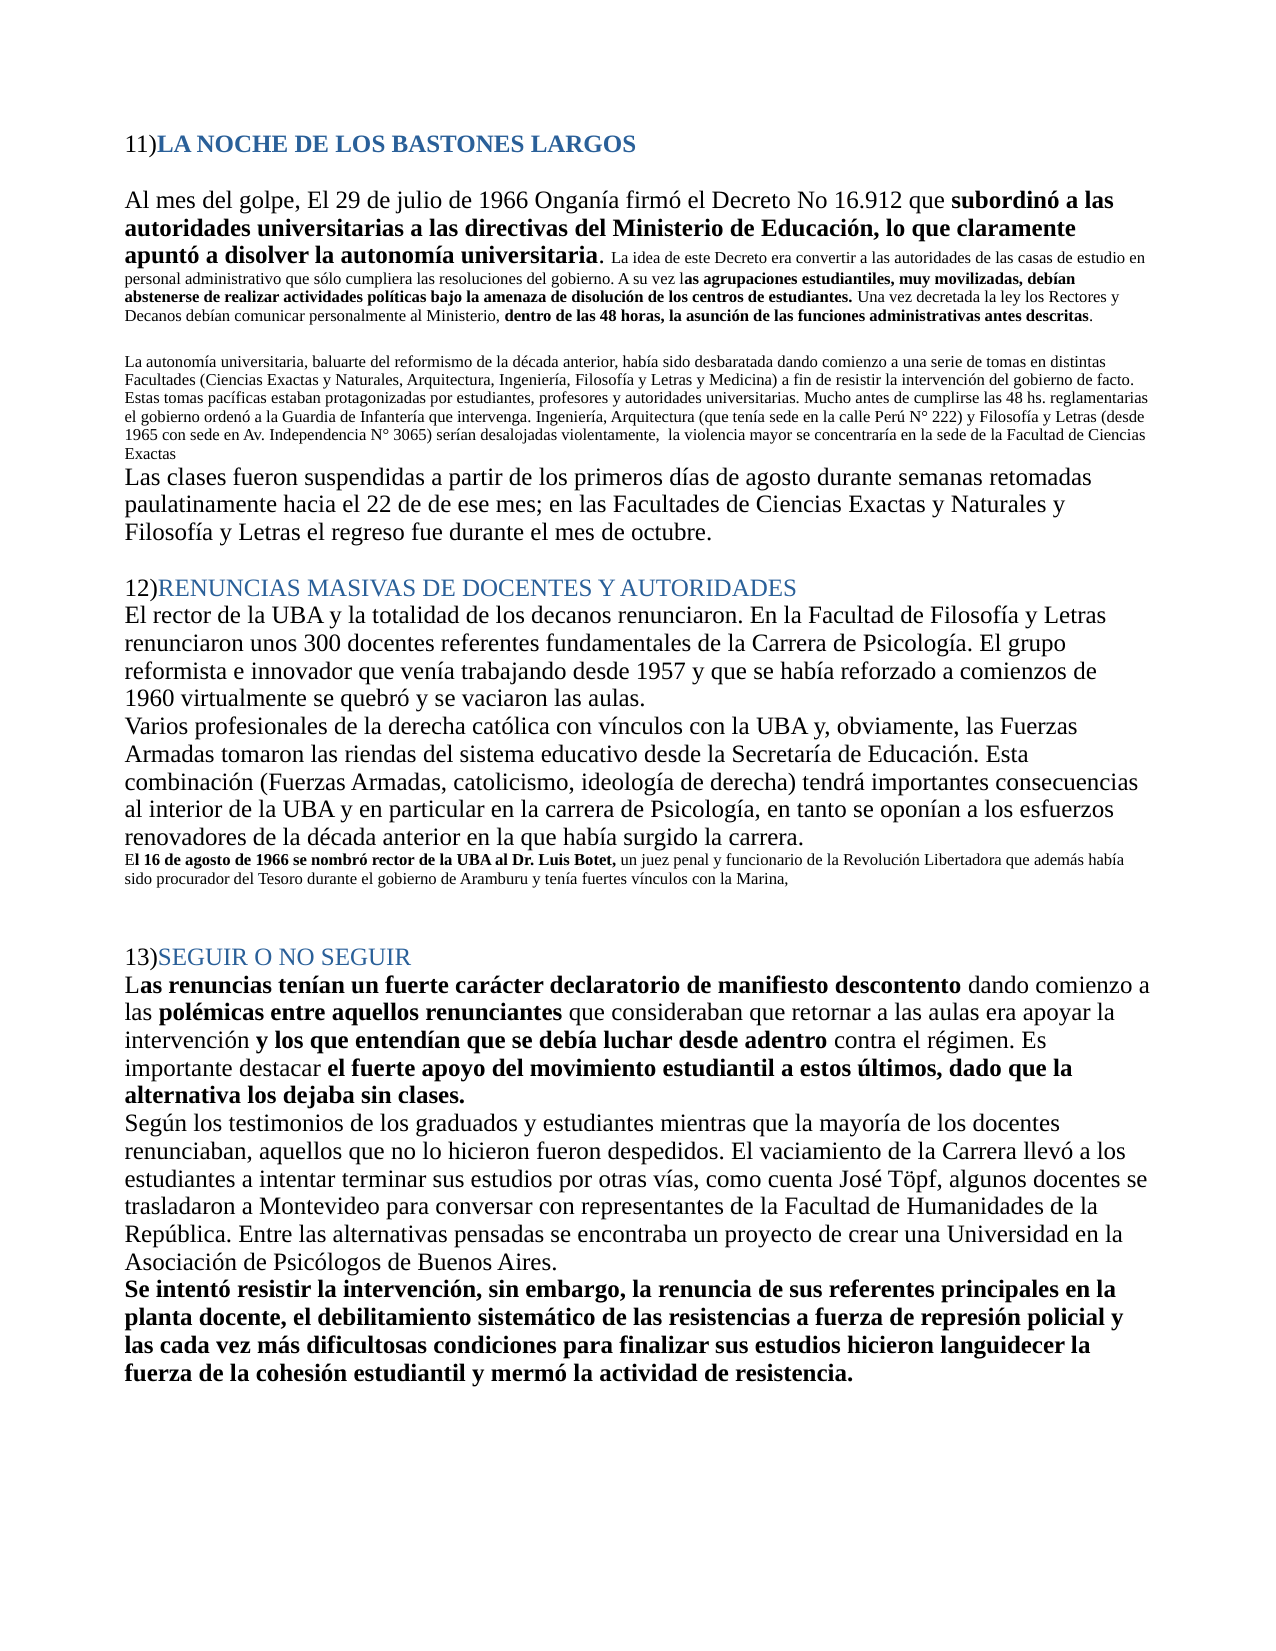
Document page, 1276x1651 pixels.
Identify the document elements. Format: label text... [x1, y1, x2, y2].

text El 16 de agosto de 1966 se nombró rector de la UBA al Dr. Luis Botet, un juez penal y funcionario de la Revolución Libertadora que además había sido procurador del Tesoro durante el gobierno de Aramburu y tenía fuertes vínculos con la Marina, [118, 851, 1157, 888]
text 12)RENUNCIAS MASIVAS DE DOCENTES Y AUTORIDADES [118, 574, 1157, 601]
text Las clases fueron suspendidas a partir de los primeros días de agosto durante semanas retomadas paulatinamente hacia el 22 de de ese mes; en las Facultades de Ciencias Exactas y Naturales y Filosofía y Letras el regreso fue durante el mes de octubre. [118, 463, 1157, 546]
text Las renuncias tenían un fuerte carácter declaratorio de manifiesto descontento dando comienzo a las polémicas entre aquellos renunciantes que consideraban que retornar a las aulas era apoyar la intervención y los que entendían que se debía luchar desde adentro contra el régimen. Es importante destacar el fuerte apoyo del movimiento estudiantil a estos últimos, dado que la alternativa los dejaba sin clases. [118, 971, 1157, 1109]
text La autonomía universitaria, baluarte del reformismo de la década anterior, había sido desbaratada dando comienzo a una serie de tomas en distintas Facultades (Ciencias Exactas y Naturales, Arquitectura, Ingeniería, Filosofía y Letras y Medicina) a fin de resistir la intervención del gobierno de facto. Estas tomas pacíficas estaban protagonizadas por estudiantes, profesores y autoridades universitarias. Mucho antes de cumplirse las 48 hs. reglamentarias el gobierno ordenó a la Guardia de Infantería que intervenga. Ingeniería, Arquitectura (que tenía sede en la calle Perú N° 222) y Filosofía y Letras (desde 1965 con sede en Av. Independencia N° 3065) serían desalojadas violentamente, la violencia mayor se concentraría en la sede de la Facultad de Ciencias Exactas [118, 352, 1157, 463]
text Varios profesionales de la derecha católica con vínculos con la UBA y, obviamente, las Fuerzas Armadas tomaron las riendas del sistema educativo desde la Secretaría de Educación. Esta combinación (Fuerzas Armadas, catolicismo, ideología de derecha) tendrá importantes consecuencias al interior de la UBA y en particular en la carrera de Psicología, en tanto se oponían a los esfuerzos renovadores de la década anterior en la que había surgido la carrera. [118, 712, 1157, 851]
text Según los testimonios de los graduados y estudiantes mientras que la mayoría de los docentes renunciaban, aquellos que no lo hicieron fueron despedidos. El vaciamiento de la Carrera llevó a los estudiantes a intentar terminar sus estudios por otras vías, como cuenta José Töpf, algunos docentes se trasladaron a Montevideo para conversar con representantes de la Facultad de Humanidades de la República. Entre las alternativas pensadas se encontraba un proyecto de crear una Universidad en la Asociación de Psicólogos de Buenos Aires. [118, 1109, 1157, 1276]
text 13)SEGUIR O NO SEGUIR [118, 943, 1157, 971]
text Se intentó resistir la intervención, sin embargo, la renuncia de sus referentes principales en la planta docente, el debilitamiento sistemático de las resistencias a fuerza de represión policial y las cada vez más dificultosas condiciones para finalizar sus estudios hicieron languidecer la fuerza de la cohesión estudiantil y mermó la actividad de resistencia. [118, 1276, 1157, 1386]
text 11)LA NOCHE DE LOS BASTONES LARGOS [118, 124, 1157, 158]
text Al mes del golpe, El 29 de julio de 1966 Onganía firmó el Decreto No 16.912 que subordinó a las autoridades universitarias a las directivas del Ministerio de Educación, lo que claramente apuntó a disolver la autonomía universitaria. La idea de este Decreto era convertir a las autoridades de las casas de estudio en personal administrativo que sólo cumpliera las resoluciones del gobierno. A su vez las agrupaciones estudiantiles, muy movilizadas, debían abstenerse de realizar actividades políticas bajo la amenaza de disolución de los centros de estudiantes. Una vez decretada la ley los Rectores y Decanos debían comunicar personalmente al Ministerio, dentro de las 48 horas, la asunción de las funciones administrativas antes descritas. [118, 186, 1157, 324]
text El rector de la UBA y la totalidad de los decanos renunciaron. En la Facultad de Filosofía y Letras renunciaron unos 300 docentes referentes fundamentales de la Carrera de Psicología. El grupo reformista e innovador que venía trabajando desde 1957 y que se había reforzado a comienzos de 1960 virtualmente se quebró y se vaciaron las aulas. [118, 601, 1157, 712]
